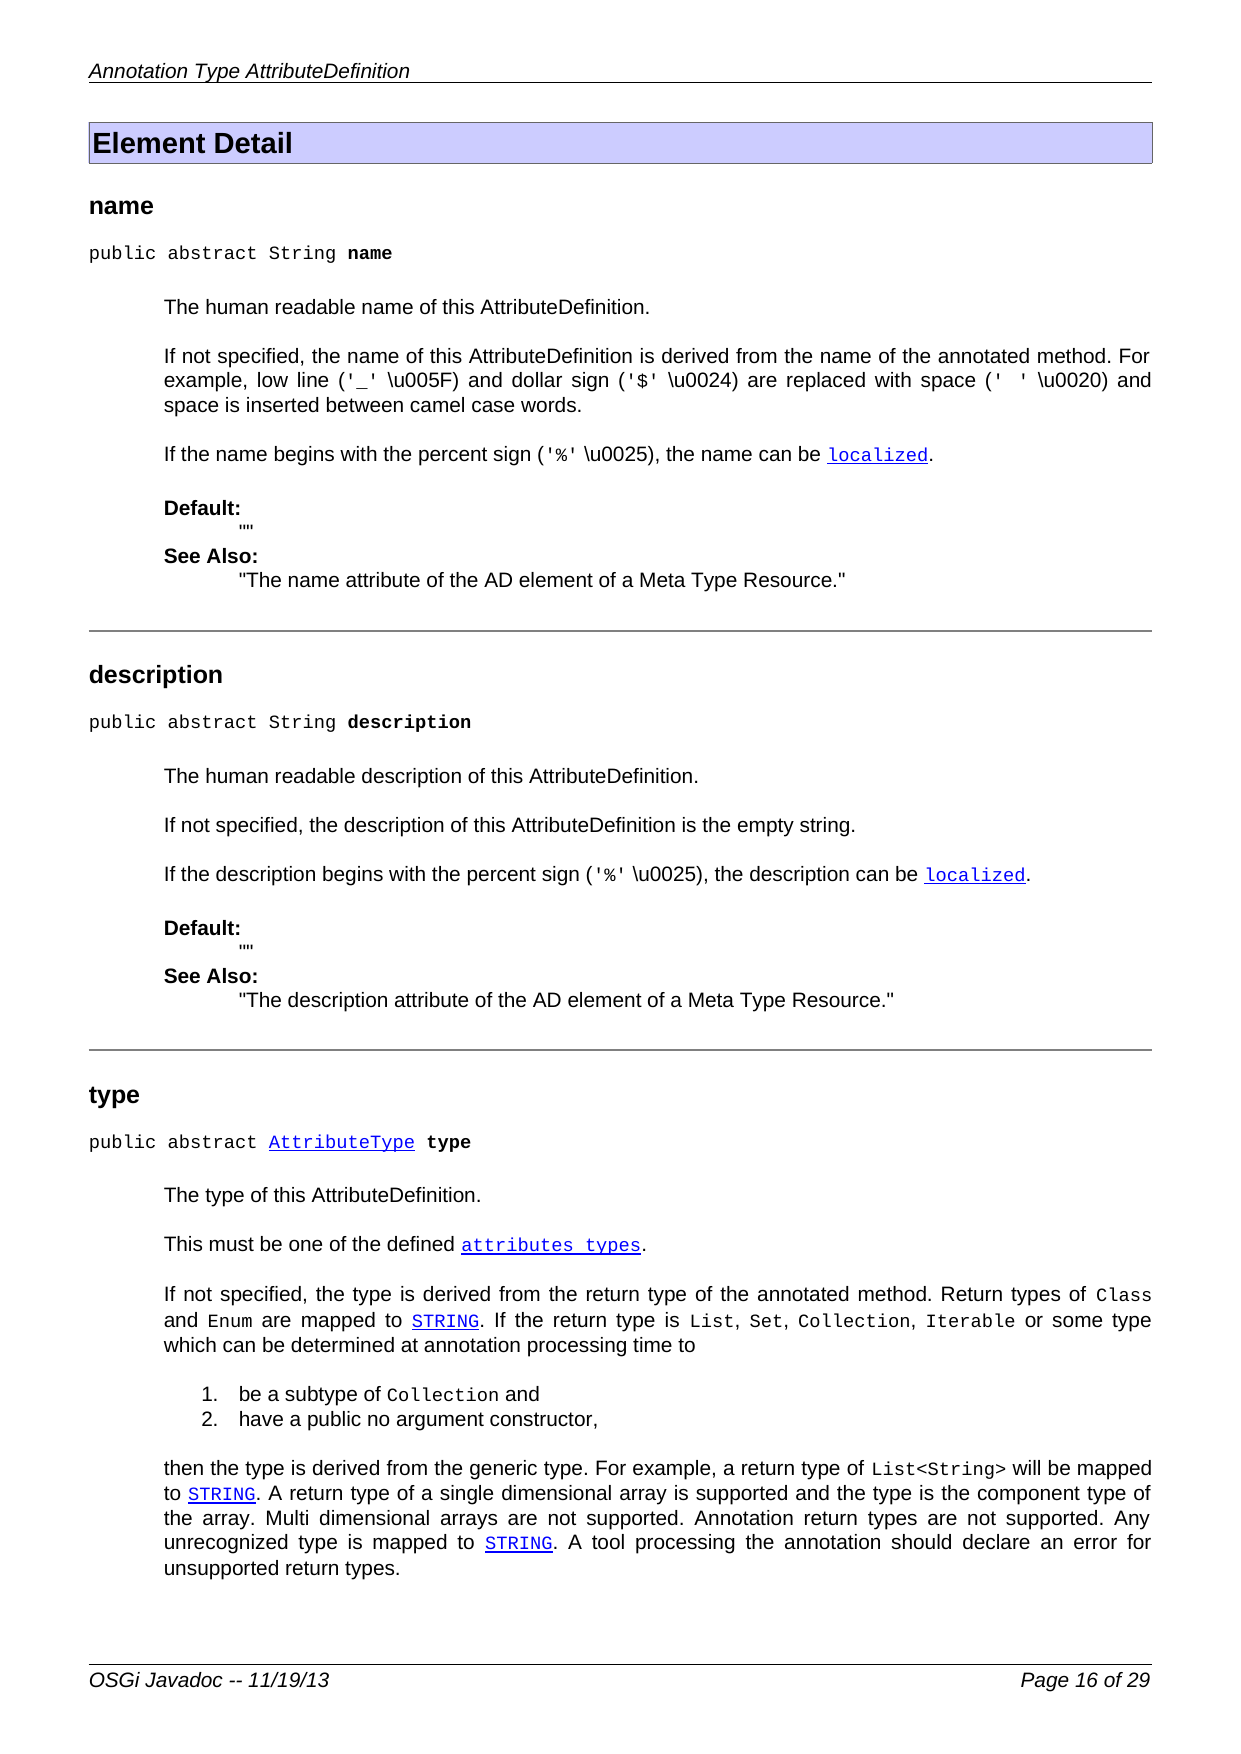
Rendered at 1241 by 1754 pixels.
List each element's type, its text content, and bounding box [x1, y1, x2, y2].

text The human readable description of this AttributeDefinition. [163, 763, 1152, 787]
text "" [238, 940, 1152, 964]
text The type of this AttributeDefinition. [163, 1183, 1152, 1207]
text This must be one of the defined attributes types. [163, 1232, 1152, 1257]
subtitle name [88, 191, 1152, 220]
text If not specified, the type is derived from the return type of the annotated method. Return types of Class and Enum are mapped to STRING. If the return type is List, Set, Collection, Iterable or some type which can be determined at annotation processing time to [163, 1282, 1152, 1357]
text If the name begins with the percent sign ('%' \u0025), the name can be localized. [163, 442, 1152, 467]
text then the type is derived from the generic type. For example, a return type of List<String> will be mapped to STRING. A return type of a single dimensional array is supported and the type is the component type of the array. Multi dimensional arrays are not supported. Annotation return types are not supported. Any unrecognized type is mapped to STRING. A tool processing the annotation should declare an error for unsupported return types. [163, 1456, 1152, 1579]
text If not specified, the description of this AttributeDefinition is the empty string. [163, 812, 1152, 836]
text If the description begins with the percent sign ('%' \u0025), the description can be localized. [163, 861, 1152, 887]
text public abstract String name [88, 244, 1152, 265]
text See Also: [163, 964, 1152, 988]
text See Also: [163, 544, 1152, 568]
subtitle description [88, 660, 1152, 689]
subtitle Element Detail [90, 123, 1152, 163]
text "" [238, 520, 1152, 544]
text The human readable name of this AttributeDefinition. [163, 294, 1152, 318]
list be a subtype of Collection and [201, 1382, 1152, 1407]
text "The description attribute of the AD element of a Meta Type Resource." [238, 988, 1152, 1012]
text "The name attribute of the AD element of a Meta Type Resource." [238, 568, 1152, 592]
text Default: [163, 916, 1152, 940]
list have a public no argument constructor, [201, 1407, 1152, 1431]
text Default: [163, 496, 1152, 520]
text If not specified, the name of this AttributeDefinition is derived from the name of the annotated method. For example, low line ('_' \u005F) and dollar sign ('$' \u0024) are replaced with space (' ' \u0020) and space is inserted between camel case words. [163, 343, 1152, 417]
text public abstract String description [88, 713, 1152, 734]
text public abstract AttributeType type [88, 1133, 1152, 1154]
subtitle type [88, 1080, 1152, 1108]
